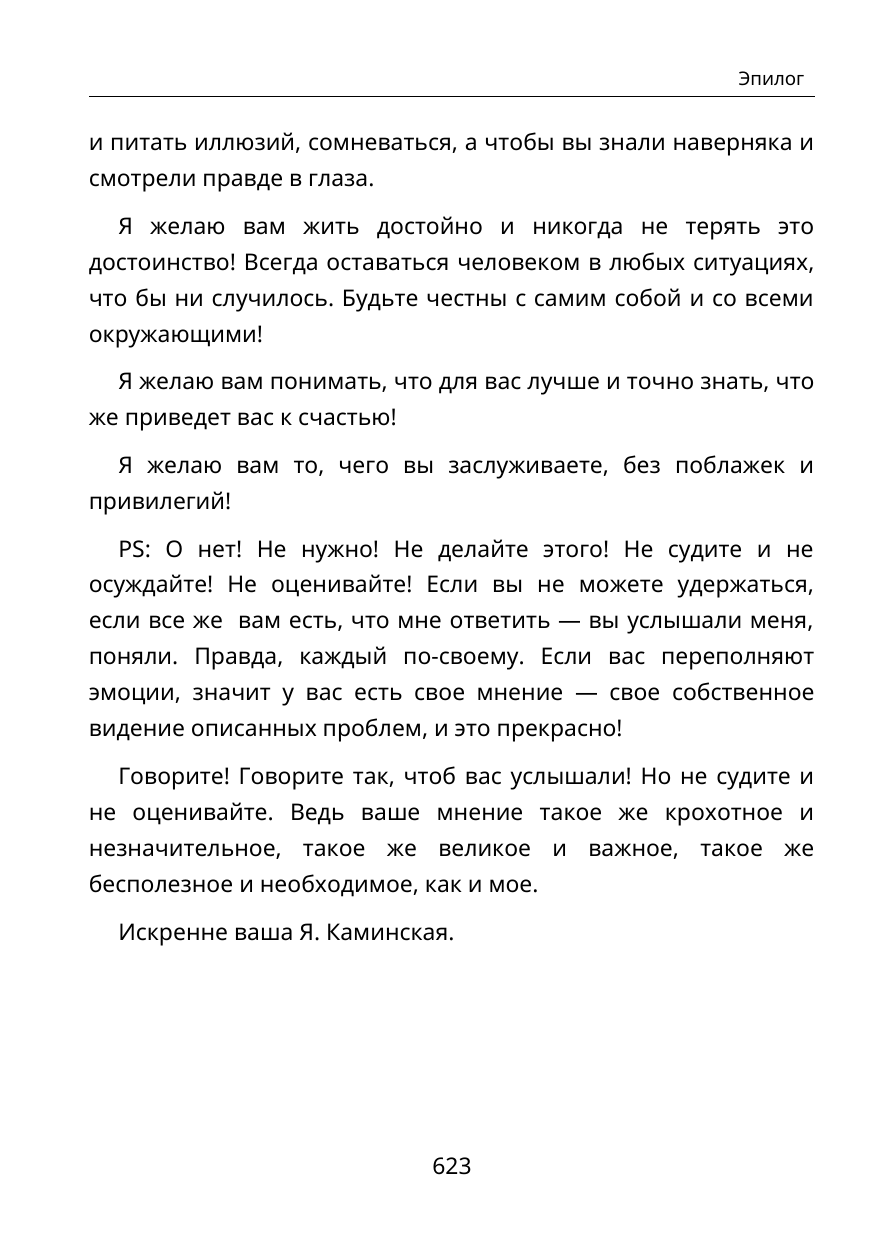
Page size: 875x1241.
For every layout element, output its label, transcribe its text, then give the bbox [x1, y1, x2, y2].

text Я желаю вам понимать, что для вас лучше и точно знать, что же приведет вас к счастью! [88, 365, 815, 432]
text и питать иллюзий, сомневаться, а чтобы вы знали наверняка и смотрели правде в глаза. [88, 126, 815, 193]
text Говорите! Говорите так, чтоб вас услышали! Но не судите и не оценивайте. Ведь ваше мнение такое же крохотное и незначительное, такое же великое и важное, такое же бесполезное и необходимое, как и мое. [88, 760, 815, 899]
text PS: О нет! Не нужно! Не делайте этого! Не судите и не осуждайте! Не оценивайте! Если вы не можете удержаться, если все же вам есть, что мне ответить — вы услышали меня, поняли. Правда, каждый по-своему. Если вас переполняют эмоции, значит у вас есть свое мнение — свое собственное видение описанных проблем, и это прекрасно! [88, 532, 815, 743]
text Я желаю вам жить достойно и никогда не терять это достоинство! Всегда оставаться человеком в любых ситуациях, что бы ни случилось. Будьте честны с самим собой и со всеми окружающими! [88, 210, 815, 349]
text Я желаю вам то, чего вы заслуживаете, без поблажек и привилегий! [88, 449, 815, 516]
text Искренне ваша Я. Каминская. [88, 915, 815, 947]
